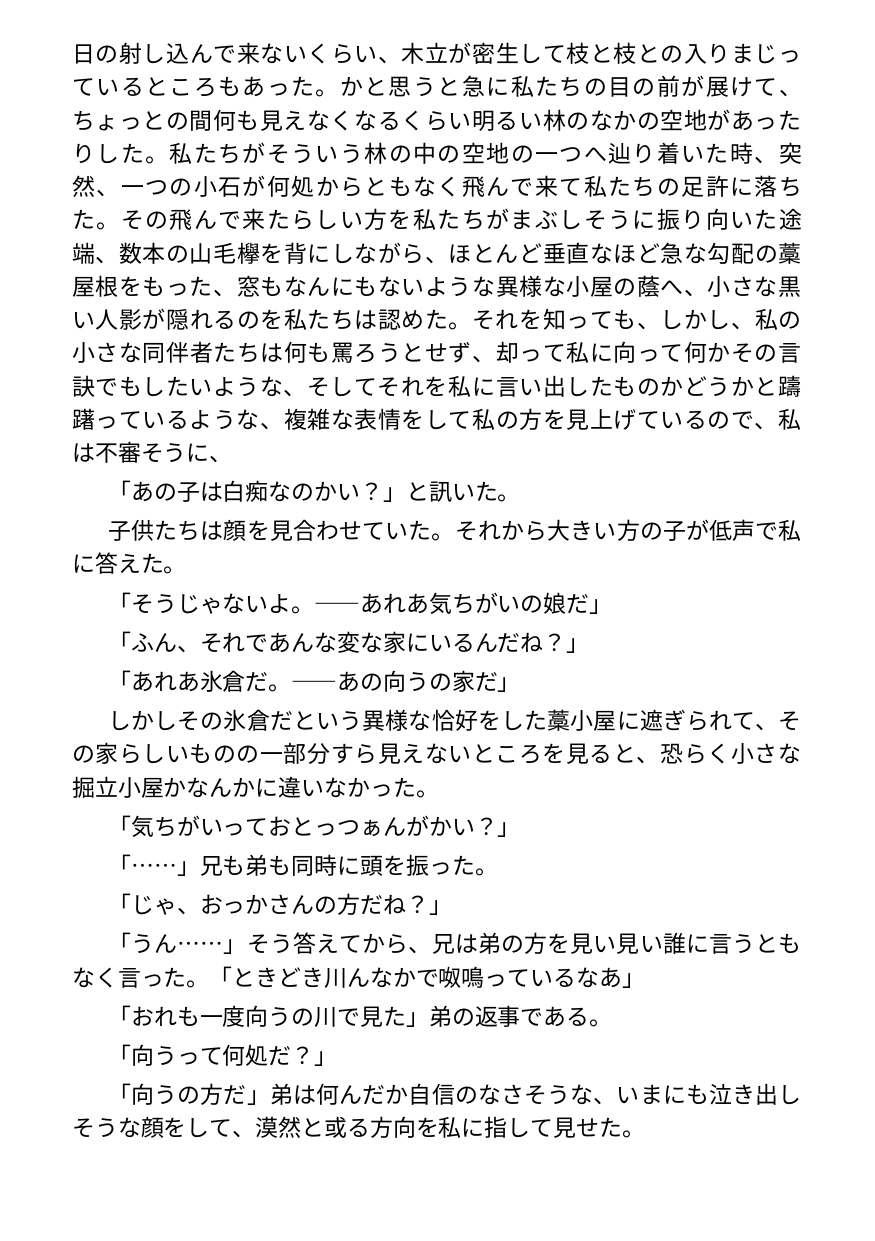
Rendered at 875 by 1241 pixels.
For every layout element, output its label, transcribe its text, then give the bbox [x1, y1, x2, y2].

text 子供たちは顔を見合わせていた。それから大きい方の子が低声で私に答えた。 [72, 513, 802, 579]
text 「……」兄も弟も同時に頭を振った。 [72, 848, 802, 881]
text 「そうじゃないよ。――あれあ気ちがいの娘だ」 [72, 586, 802, 619]
text 「向うって何処だ？」 [72, 1038, 802, 1071]
text 「うん……」そう答えてから、兄は弟の方を見い見い誰に言うともなく言った。「ときどき川んなかで呶鳴っているなあ」 [72, 926, 802, 993]
text 「じゃ、おっかさんの方だね？」 [72, 887, 802, 920]
text 日の射し込んで来ないくらい、木立が密生して枝と枝との入りまじっているところもあった。かと思うと急に私たちの目の前が展けて、ちょっとの間何も見えなくなるくらい明るい林のなかの空地があったりした。私たちがそういう林の中の空地の一つへ辿り着いた時、突然、一つの小石が何処からともなく飛んで来て私たちの足許に落ちた。その飛んで来たらしい方を私たちがまぶしそうに振り向いた途端、数本の山毛欅を背にしながら、ほとんど垂直なほど急な勾配の藁屋根をもった、窓もなんにもないような異様な小屋の蔭へ、小さな黒い人影が隠れるのを私たちは認めた。それを知っても、しかし、私の小さな同伴者たちは何も罵ろうとせず、却って私に向って何かその言訣でもしたいような、そしてそれを私に言い出したものかどうかと躊躇っているような、複雑な表情をして私の方を見上げているので、私は不審そうに、 [72, 36, 802, 468]
text 「気ちがいっておとっつぁんがかい？」 [72, 809, 802, 842]
text 「あれあ氷倉だ。――あの向うの家だ」 [72, 664, 802, 697]
text 「向うの方だ」弟は何んだか自信のなさそうな、いまにも泣き出しそうな顔をして、漠然と或る方向を私に指して見せた。 [72, 1077, 802, 1143]
text 「あの子は白痴なのかい？」と訊いた。 [72, 474, 802, 507]
text しかしその氷倉だという異様な恰好をした藁小屋に遮ぎられて、その家らしいものの一部分すら見えないところを見ると、恐らく小さな掘立小屋かなんかに違いなかった。 [72, 703, 802, 803]
text 「ふん、それであんな変な家にいるんだね？」 [72, 625, 802, 658]
text 「おれも一度向うの川で見た」弟の返事である。 [72, 998, 802, 1032]
